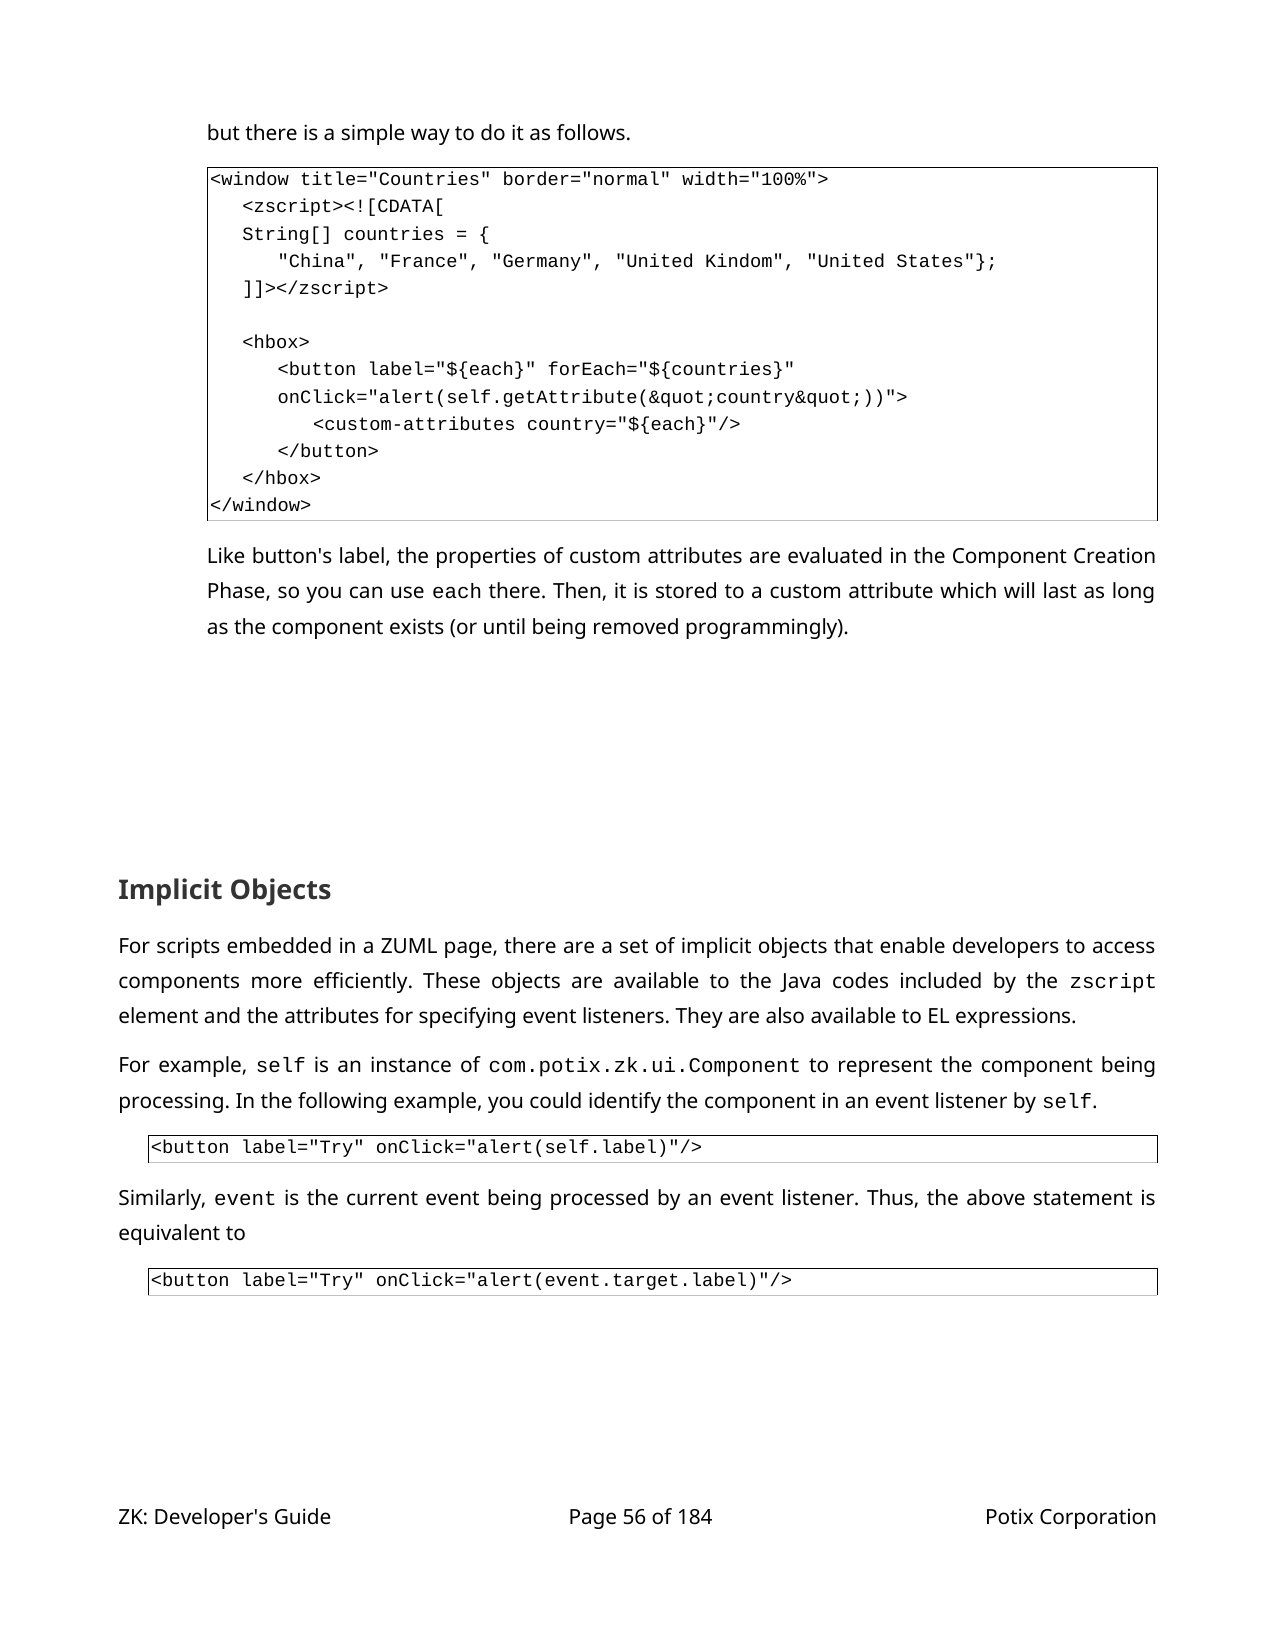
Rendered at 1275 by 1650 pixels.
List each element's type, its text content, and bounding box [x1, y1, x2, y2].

text Similarly, event is the current event being processed by an event listener. Thus, the above statement is equivalent to [118, 1183, 1157, 1247]
text String[] countries = { [208, 221, 1157, 246]
text For example, self is an instance of com.potix.zk.ui.Component to represent the component being processing. In the following example, you could identify the component in an event listener by self. [118, 1050, 1157, 1114]
text <button label="Try" onClick="alert(self.label)"/> [149, 1136, 1157, 1162]
text onClick="alert(self.getAttribute(&quot;country&quot;))"> [208, 384, 1157, 409]
text </button> [208, 439, 1157, 463]
text <zscript><![CDATA[ [208, 194, 1157, 218]
text but there is a simple way to do it as follows. [207, 118, 1157, 146]
text "China", "France", "Germany", "United Kindom", "United States"}; [208, 248, 1157, 273]
text ]]></zscript> [208, 276, 1157, 300]
text </window> [208, 493, 1157, 520]
text <window title="Countries" border="normal" width="100%"> [208, 168, 1157, 191]
text </hbox> [208, 466, 1157, 490]
text <hbox> [208, 330, 1157, 354]
text <button label="Try" onClick="alert(event.target.label)"/> [149, 1269, 1157, 1295]
text Like button's label, the properties of custom attributes are evaluated in the Component Creation Phase, so you can use each there. Then, it is stored to a custom attribute which will last as long as the component exists (or until being removed programmingly). [207, 541, 1157, 640]
text <button label="${each}" forEach="${countries}" [208, 357, 1157, 382]
text <custom-attributes country="${each}"/> [208, 412, 1157, 436]
subtitle Implicit Objects [118, 870, 1157, 907]
text For scripts embedded in a ZUML page, there are a set of implicit objects that enable developers to access components more efficiently. These objects are available to the Java codes included by the zscript element and the attributes for specifying event listeners. They are also available to EL expressions. [118, 931, 1157, 1030]
